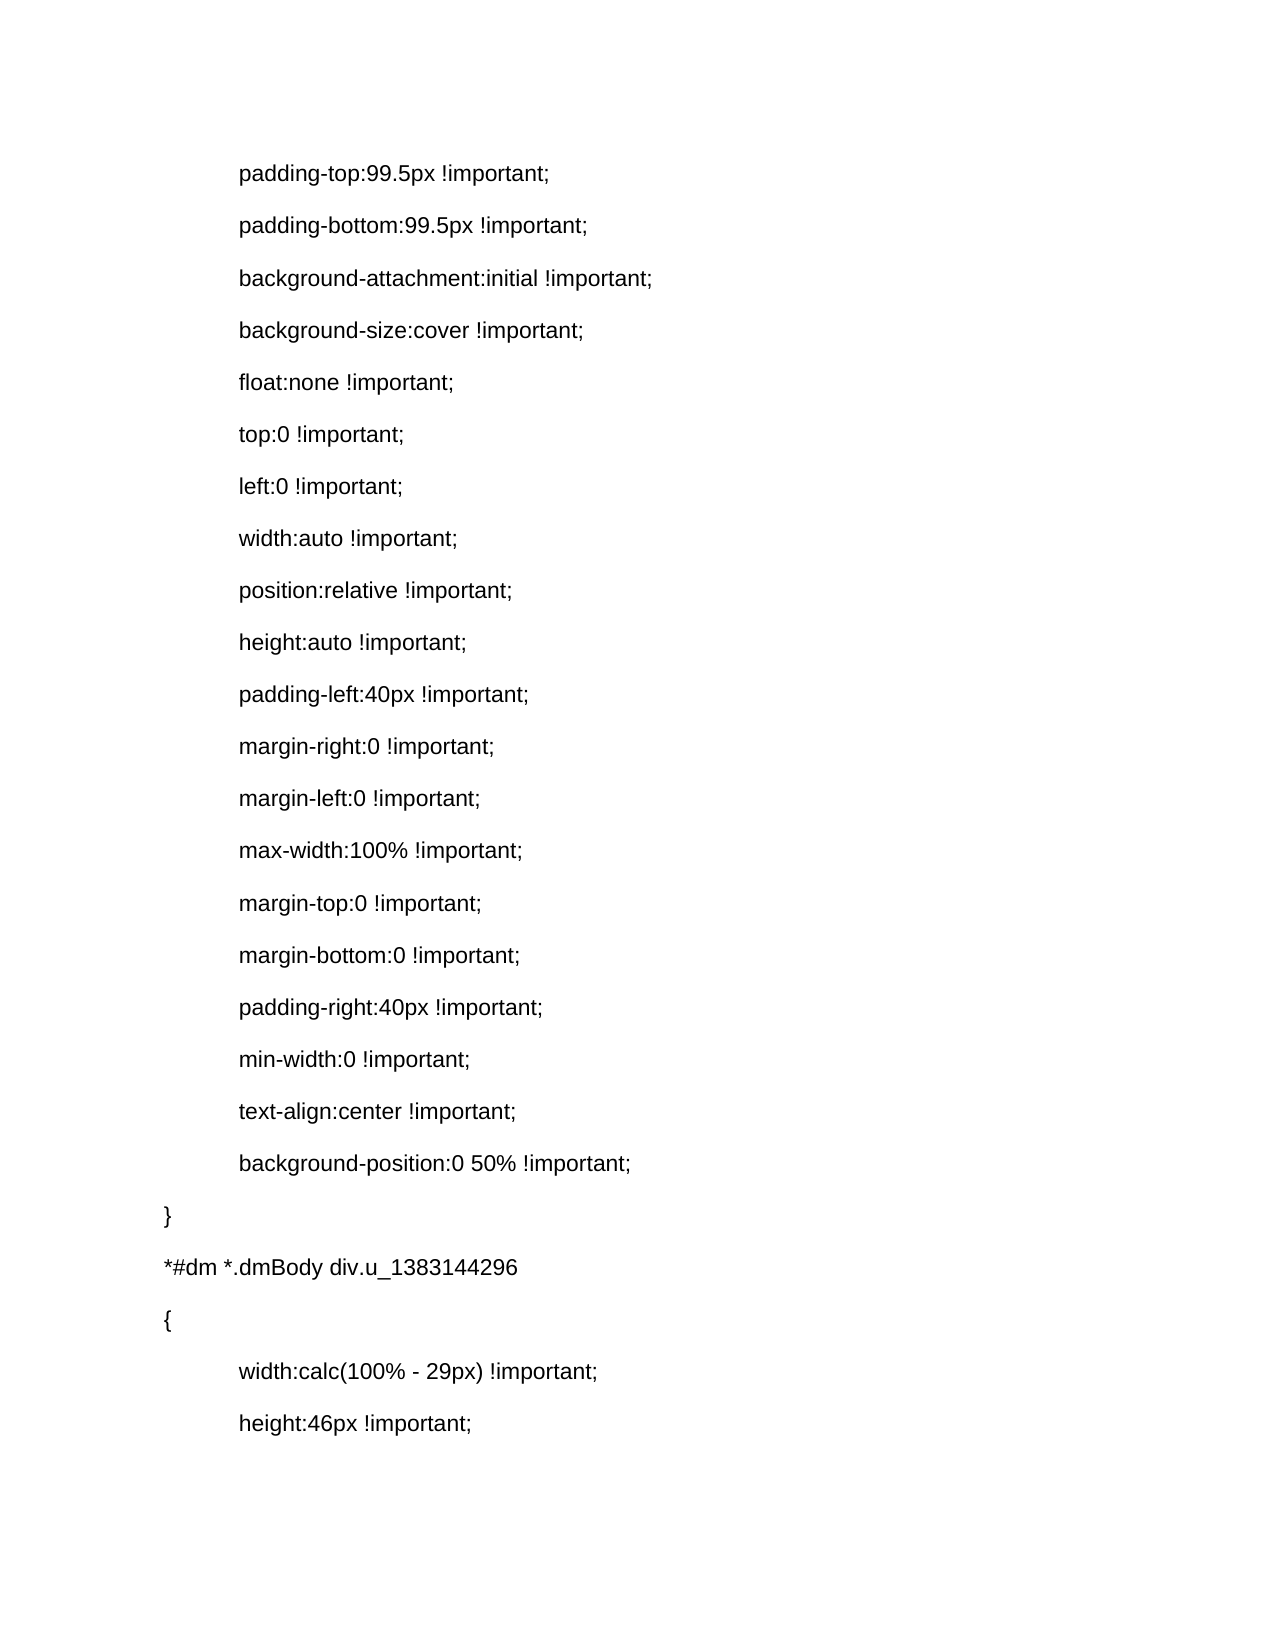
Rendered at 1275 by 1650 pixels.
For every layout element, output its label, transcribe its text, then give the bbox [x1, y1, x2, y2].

table_cell margin-left:0 !important; [153, 775, 1125, 827]
table_cell { [153, 1296, 1125, 1348]
table_cell padding-right:40px !important; [153, 983, 1125, 1035]
table_cell width:auto !important; [153, 515, 1125, 567]
table_cell padding-bottom:99.5px !important; [153, 202, 1125, 254]
table_cell width:calc(100% - 29px) !important; [153, 1348, 1125, 1400]
table_cell max-width:100% !important; [153, 827, 1125, 879]
table_cell margin-top:0 !important; [153, 879, 1125, 931]
table_cell *#dm *.dmBody div.u_1383144296 [153, 1244, 1125, 1296]
table_cell float:none !important; [153, 358, 1125, 410]
table_cell top:0 !important; [153, 410, 1125, 462]
table_cell background-attachment:initial !important; [153, 254, 1125, 306]
table_cell text-align:center !important; [153, 1088, 1125, 1139]
table_cell left:0 !important; [153, 463, 1125, 514]
table_cell margin-bottom:0 !important; [153, 931, 1125, 983]
table_cell background-size:cover !important; [153, 306, 1125, 358]
table_cell background-position:0 50% !important; [153, 1140, 1125, 1192]
table_cell padding-left:40px !important; [153, 671, 1125, 723]
table_cell padding-top:99.5px !important; [153, 150, 1125, 202]
table_cell height:46px !important; [153, 1400, 1125, 1452]
table_cell min-width:0 !important; [153, 1035, 1125, 1087]
table_cell } [153, 1192, 1125, 1244]
table_cell position:relative !important; [153, 567, 1125, 619]
table_cell margin-right:0 !important; [153, 723, 1125, 775]
table_cell height:auto !important; [153, 619, 1125, 671]
